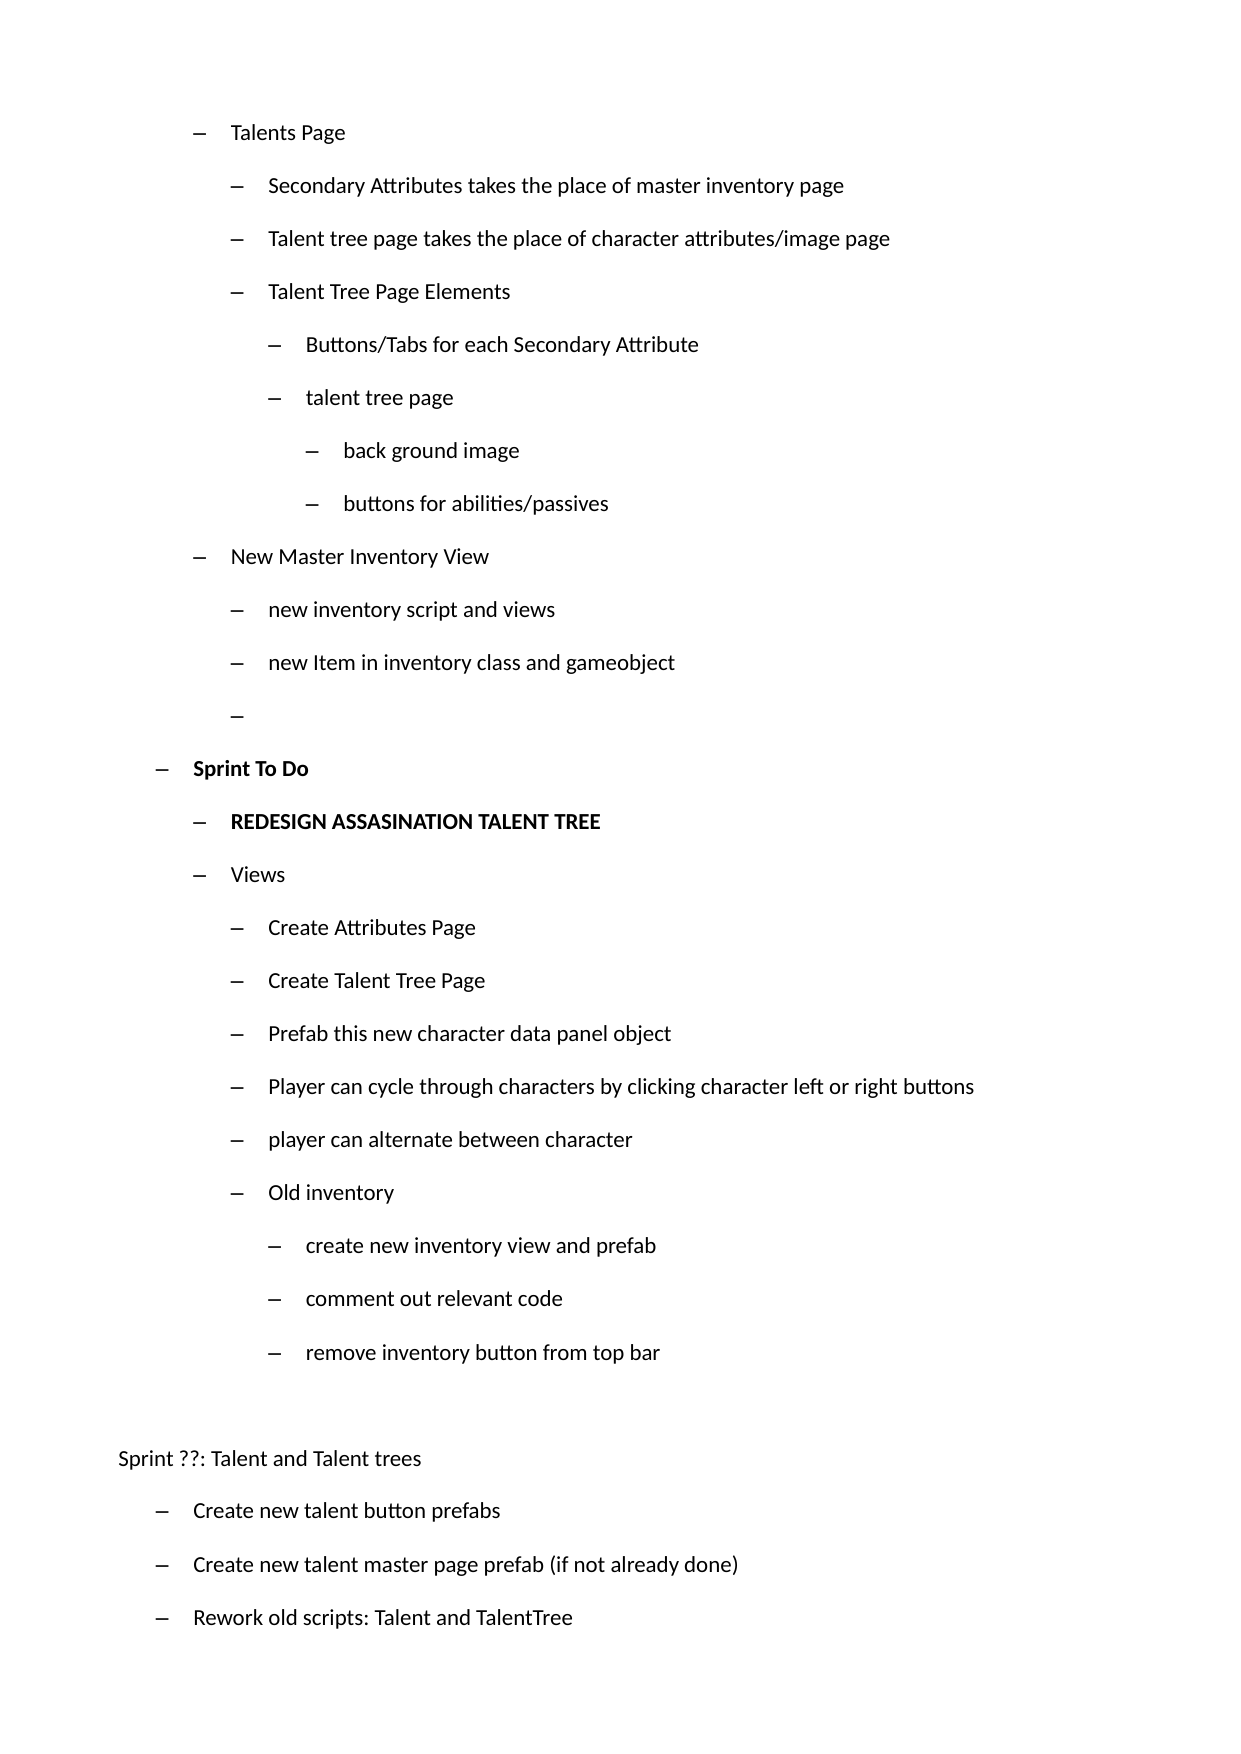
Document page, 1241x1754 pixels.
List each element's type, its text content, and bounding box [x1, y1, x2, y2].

list Sprint To Do [156, 754, 1122, 782]
list Create Attributes Page [231, 913, 1122, 941]
text Sprint ??: Talent and Talent trees [118, 1444, 1122, 1472]
list New Master Inventory View [193, 542, 1122, 570]
list Create Talent Tree Page [231, 966, 1122, 994]
list Talent Tree Page Elements [231, 277, 1122, 305]
list Talent tree page takes the place of character attributes/image page [231, 224, 1122, 252]
list new inventory script and views [231, 595, 1122, 623]
list REDESIGN ASSASINATION TALENT TREE [193, 807, 1122, 835]
list Prefab this new character data panel object [231, 1019, 1122, 1047]
list talent tree page [268, 383, 1122, 411]
list create new inventory view and prefab [268, 1232, 1122, 1259]
list Create new talent master page prefab (if not already done) [156, 1550, 1122, 1578]
list remove inventory button from top bar [268, 1338, 1122, 1366]
list Create new talent button prefabs [156, 1497, 1122, 1525]
list Rework old scripts: Talent and TalentTree [156, 1603, 1122, 1631]
list comment out relevant code [268, 1284, 1122, 1313]
list new Item in inventory class and gameobject [231, 648, 1122, 676]
list player can alternate between character [231, 1126, 1122, 1153]
list Secondary Attributes takes the place of master inventory page [231, 171, 1122, 199]
list Views [193, 860, 1122, 888]
list Player can cycle through characters by clicking character left or right buttons [231, 1072, 1122, 1101]
list Old inventory [231, 1178, 1122, 1207]
list Talents Page [193, 118, 1122, 146]
list Buttons/Tabs for each Secondary Attribute [268, 330, 1122, 358]
list back ground image [306, 436, 1122, 464]
list buttons for abilities/passives [306, 489, 1122, 517]
